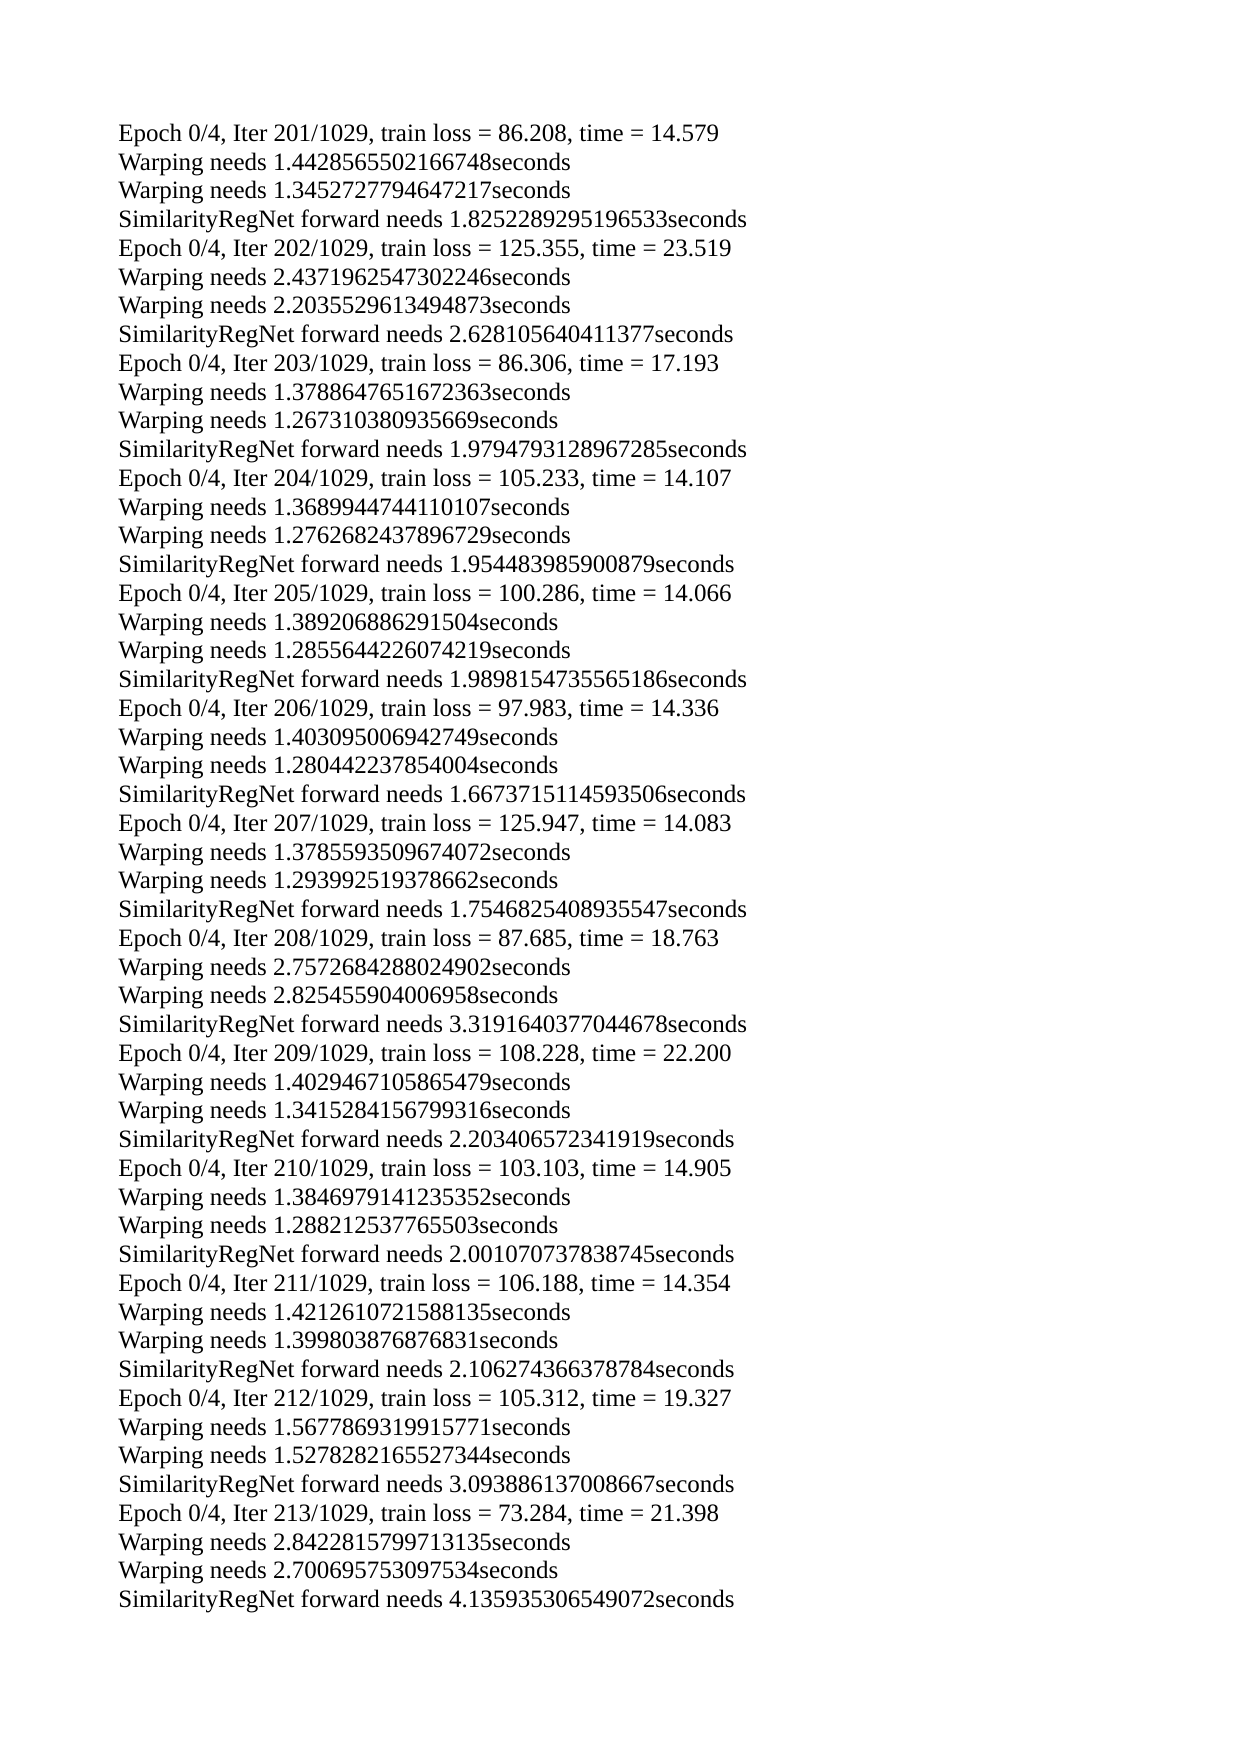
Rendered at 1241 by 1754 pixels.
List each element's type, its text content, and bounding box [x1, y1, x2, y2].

text Epoch 0/4, Iter 204/1029, train loss = 105.233, time = 14.107 [118, 463, 1122, 492]
text Warping needs 2.825455904006958seconds [118, 981, 1122, 1009]
text Epoch 0/4, Iter 213/1029, train loss = 73.284, time = 21.398 [118, 1498, 1122, 1527]
text Warping needs 1.3415284156799316seconds [118, 1096, 1122, 1124]
text Warping needs 1.4029467105865479seconds [118, 1067, 1122, 1096]
text Epoch 0/4, Iter 210/1029, train loss = 103.103, time = 14.905 [118, 1153, 1122, 1182]
text SimilarityRegNet forward needs 1.8252289295196533seconds [118, 204, 1122, 233]
text Epoch 0/4, Iter 203/1029, train loss = 86.306, time = 17.193 [118, 348, 1122, 377]
text Warping needs 1.3785593509674072seconds [118, 837, 1122, 866]
text Warping needs 1.5278282165527344seconds [118, 1441, 1122, 1469]
text SimilarityRegNet forward needs 4.135935306549072seconds [118, 1584, 1122, 1613]
text Warping needs 1.288212537765503seconds [118, 1211, 1122, 1239]
text Epoch 0/4, Iter 206/1029, train loss = 97.983, time = 14.336 [118, 693, 1122, 722]
text Epoch 0/4, Iter 207/1029, train loss = 125.947, time = 14.083 [118, 808, 1122, 837]
text SimilarityRegNet forward needs 3.093886137008667seconds [118, 1469, 1122, 1498]
text Warping needs 1.2855644226074219seconds [118, 636, 1122, 664]
text Warping needs 1.5677869319915771seconds [118, 1412, 1122, 1441]
text SimilarityRegNet forward needs 1.6673715114593506seconds [118, 779, 1122, 808]
text Warping needs 2.4371962547302246seconds [118, 262, 1122, 291]
text Warping needs 1.2762682437896729seconds [118, 521, 1122, 549]
text SimilarityRegNet forward needs 3.3191640377044678seconds [118, 1009, 1122, 1038]
text Warping needs 2.8422815799713135seconds [118, 1527, 1122, 1556]
text Warping needs 1.4212610721588135seconds [118, 1297, 1122, 1326]
text Warping needs 1.399803876876831seconds [118, 1326, 1122, 1354]
text Warping needs 1.3788647651672363seconds [118, 377, 1122, 406]
text SimilarityRegNet forward needs 2.203406572341919seconds [118, 1124, 1122, 1153]
text SimilarityRegNet forward needs 1.9898154735565186seconds [118, 664, 1122, 693]
text Epoch 0/4, Iter 208/1029, train loss = 87.685, time = 18.763 [118, 923, 1122, 952]
text Epoch 0/4, Iter 209/1029, train loss = 108.228, time = 22.200 [118, 1038, 1122, 1067]
text Warping needs 1.403095006942749seconds [118, 722, 1122, 751]
text Warping needs 1.389206886291504seconds [118, 607, 1122, 636]
text Warping needs 2.700695753097534seconds [118, 1556, 1122, 1584]
text Epoch 0/4, Iter 211/1029, train loss = 106.188, time = 14.354 [118, 1268, 1122, 1297]
text Epoch 0/4, Iter 212/1029, train loss = 105.312, time = 19.327 [118, 1383, 1122, 1412]
text SimilarityRegNet forward needs 2.628105640411377seconds [118, 319, 1122, 348]
text SimilarityRegNet forward needs 2.106274366378784seconds [118, 1354, 1122, 1383]
text Warping needs 1.3452727794647217seconds [118, 176, 1122, 204]
text Warping needs 1.293992519378662seconds [118, 866, 1122, 894]
text SimilarityRegNet forward needs 1.7546825408935547seconds [118, 894, 1122, 923]
text Warping needs 1.4428565502166748seconds [118, 147, 1122, 176]
text Epoch 0/4, Iter 201/1029, train loss = 86.208, time = 14.579 [118, 118, 1122, 147]
text SimilarityRegNet forward needs 2.001070737838745seconds [118, 1239, 1122, 1268]
text Warping needs 1.267310380935669seconds [118, 406, 1122, 434]
text Warping needs 1.3689944744110107seconds [118, 492, 1122, 521]
text Warping needs 1.280442237854004seconds [118, 751, 1122, 779]
text Epoch 0/4, Iter 205/1029, train loss = 100.286, time = 14.066 [118, 578, 1122, 607]
text SimilarityRegNet forward needs 1.9794793128967285seconds [118, 434, 1122, 463]
text Epoch 0/4, Iter 202/1029, train loss = 125.355, time = 23.519 [118, 233, 1122, 262]
text Warping needs 1.3846979141235352seconds [118, 1182, 1122, 1211]
text Warping needs 2.2035529613494873seconds [118, 291, 1122, 319]
text SimilarityRegNet forward needs 1.954483985900879seconds [118, 549, 1122, 578]
text Warping needs 2.7572684288024902seconds [118, 952, 1122, 981]
